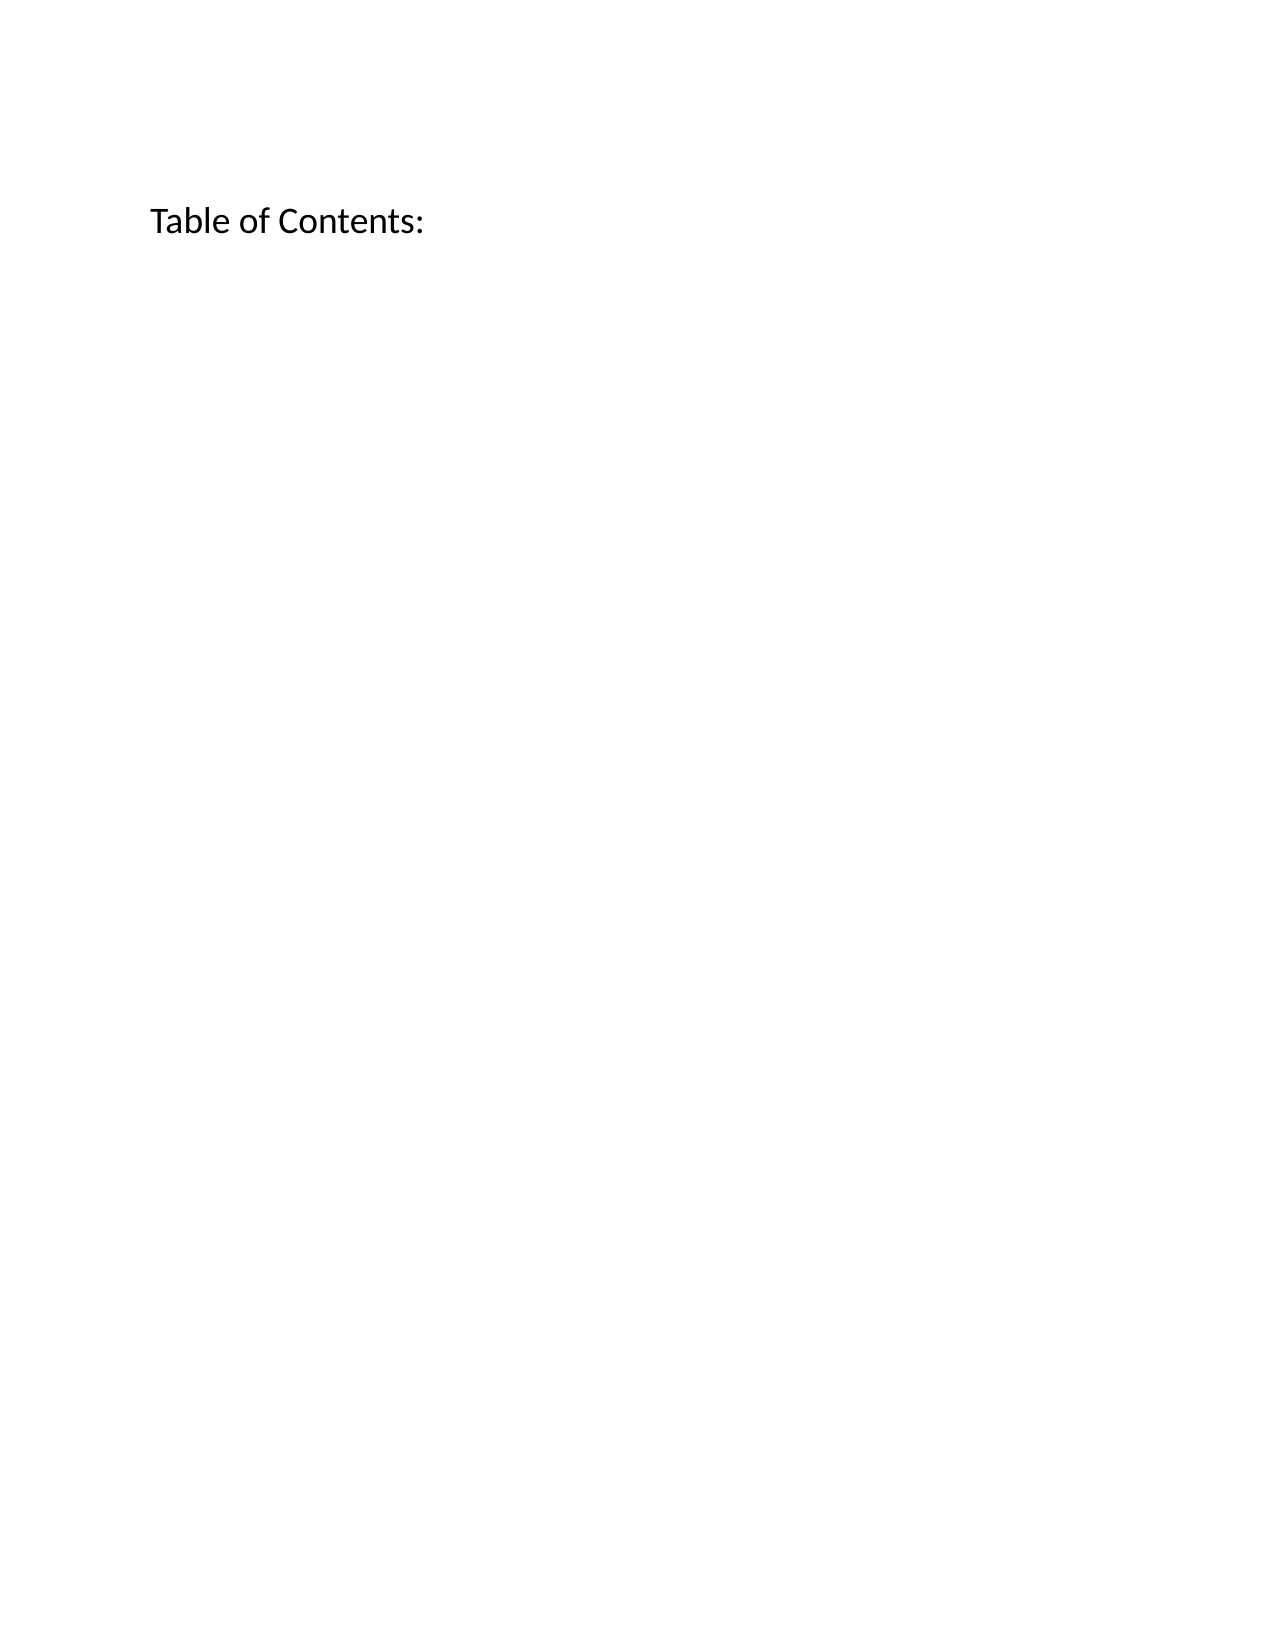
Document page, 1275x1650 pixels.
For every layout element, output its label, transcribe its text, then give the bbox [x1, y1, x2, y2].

text Table of Contents: [150, 197, 1125, 291]
